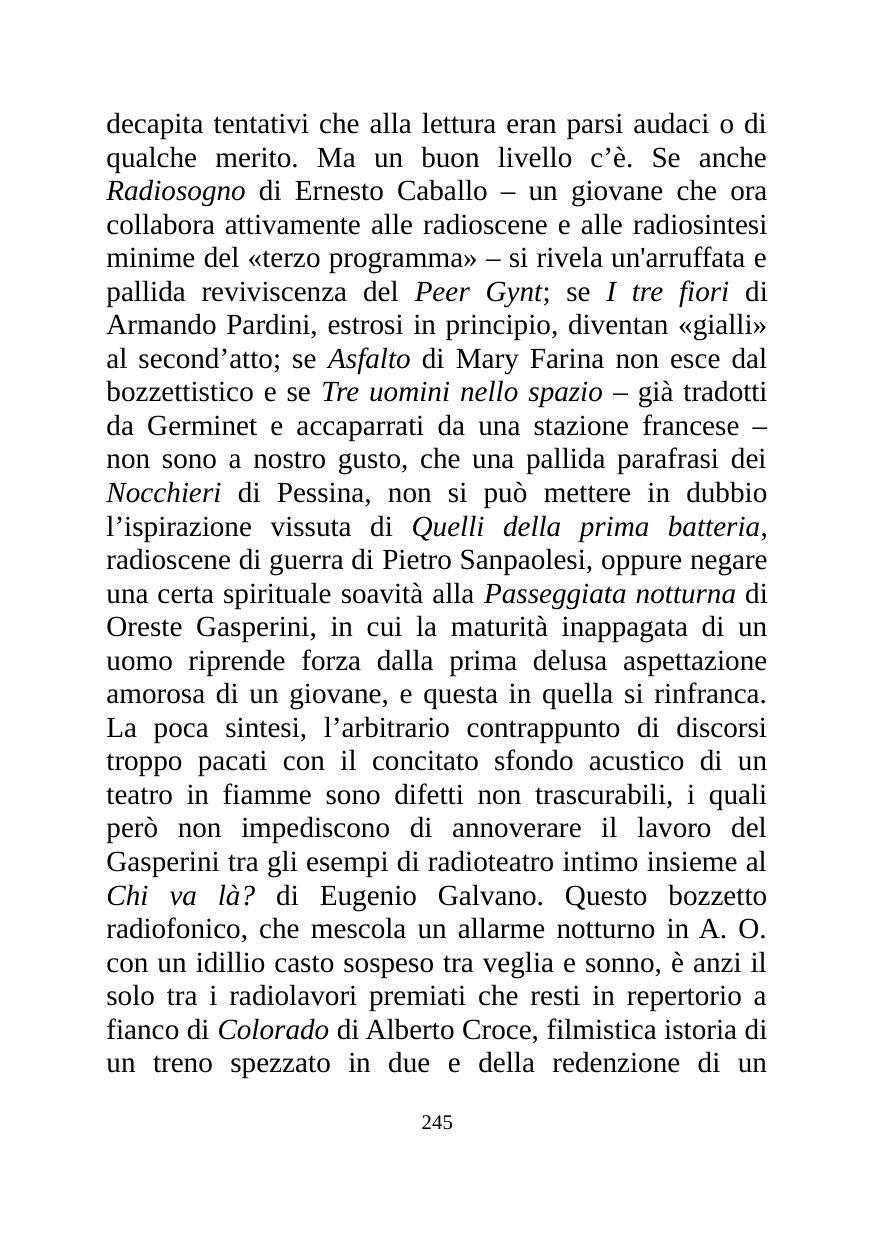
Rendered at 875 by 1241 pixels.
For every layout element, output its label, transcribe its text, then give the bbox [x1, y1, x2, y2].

text decapita tentativi che alla lettura eran parsi audaci o di qualche merito. Ma un buon livello c’è. Se anche Radiosogno di Ernesto Caballo – un giovane che ora collabora attivamente alle radioscene e alle radiosintesi minime del «terzo programma» – si rivela un'arruffata e pallida reviviscenza del Peer Gynt; se I tre fiori di Armando Pardini, estrosi in principio, diventan «gialli» al second’atto; se Asfalto di Mary Farina non esce dal bozzettistico e se Tre uomini nello spazio – già tradotti da Germinet e accaparrati da una stazione francese – non sono a nostro gusto, che una pallida parafrasi dei Nocchieri di Pessina, non si può mettere in dubbio l’ispirazione vissuta di Quelli della prima batteria, radioscene di guerra di Pietro Sanpaolesi, oppure negare una certa spirituale soavità alla Passeggiata notturna di Oreste Gasperini, in cui la maturità inappagata di un uomo riprende forza dalla prima delusa aspettazione amorosa di un giovane, e questa in quella si rinfranca. La poca sintesi, l’arbitrario contrappunto di discorsi troppo pacati con il concitato sfondo acustico di un teatro in fiamme sono difetti non trascurabili, i quali però non impediscono di annoverare il lavoro del Gasperini tra gli esempi di radioteatro intimo insieme al Chi va là? di Eugenio Galvano. Questo bozzetto radiofonico, che mescola un allarme notturno in A. O. con un idillio casto sospeso tra veglia e sonno, è anzi il solo tra i radiolavori premiati che resti in repertorio a fianco di Colorado di Alberto Croce, filmistica istoria di un treno spezzato in due e della redenzione di un [106, 106, 768, 1079]
